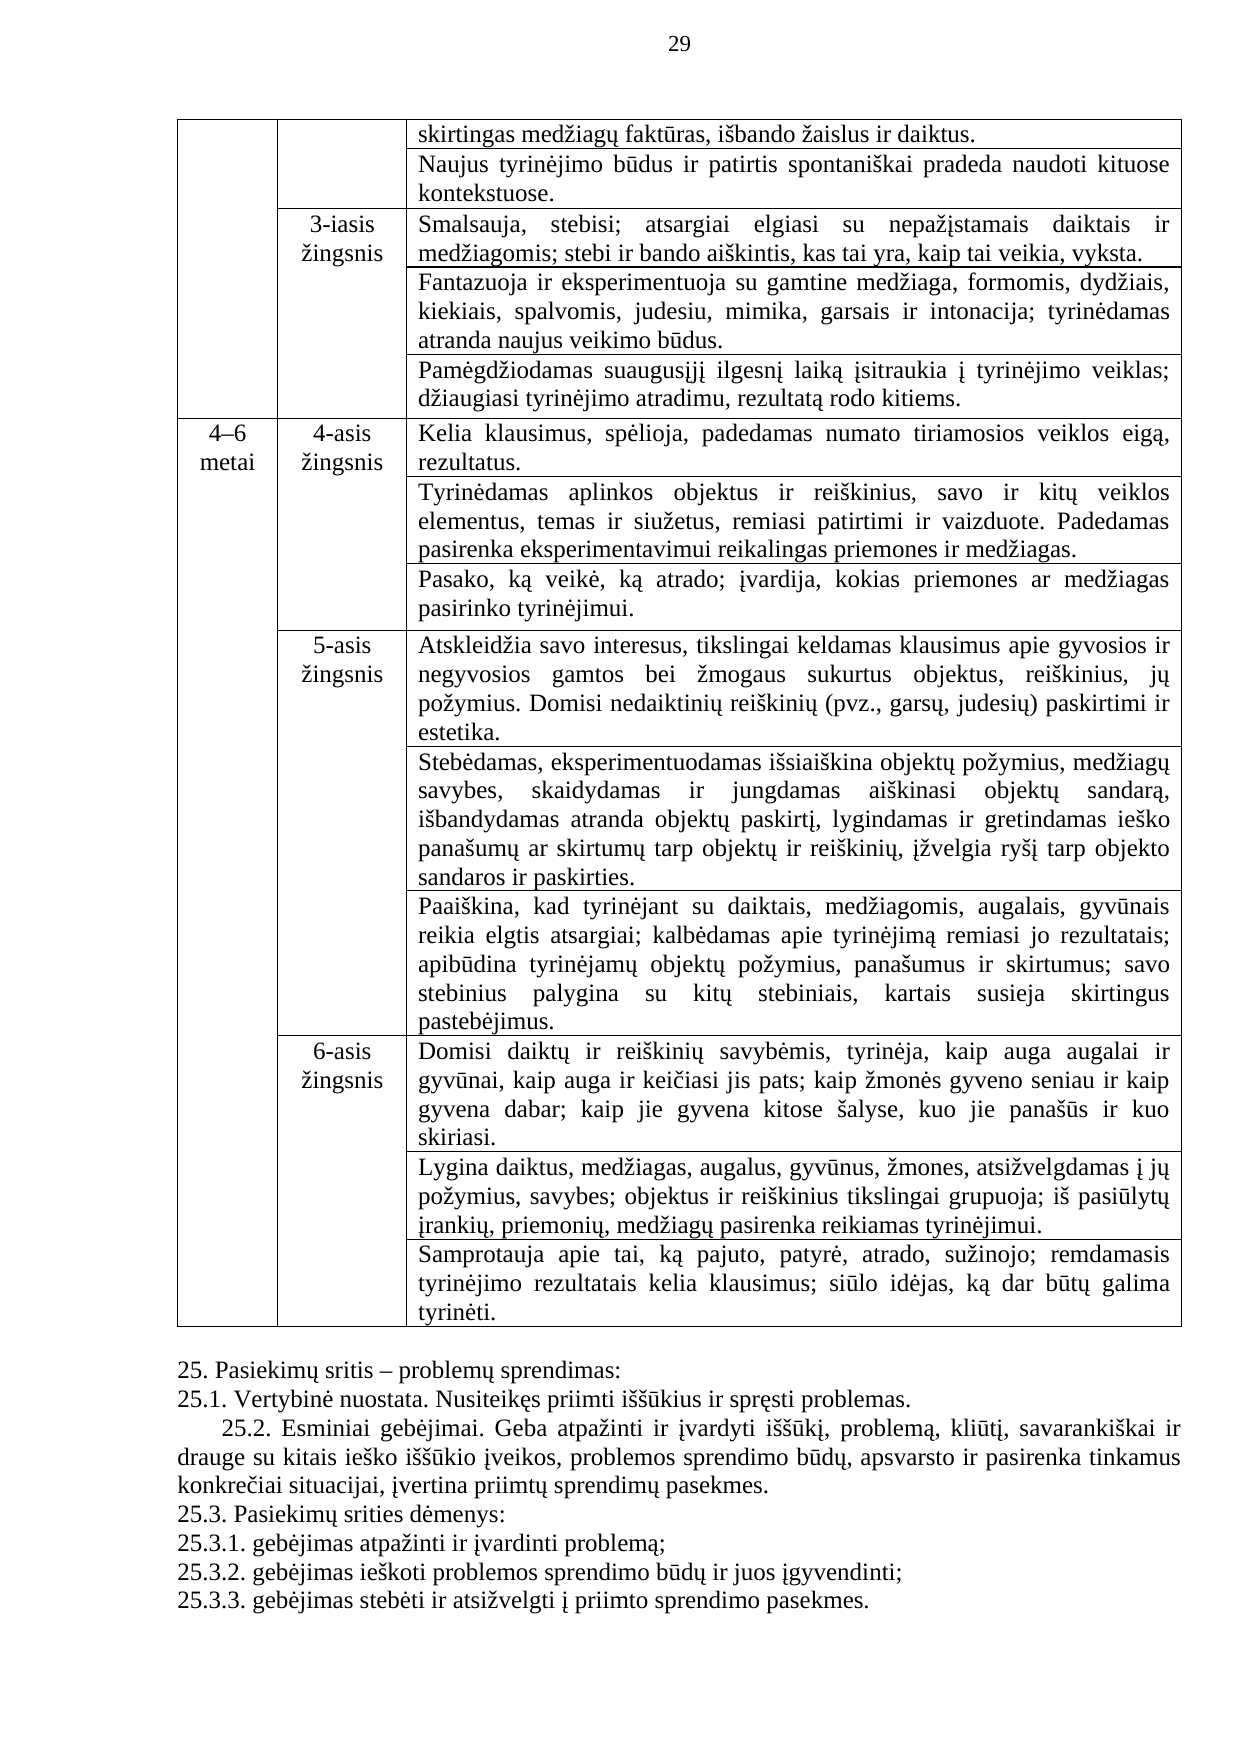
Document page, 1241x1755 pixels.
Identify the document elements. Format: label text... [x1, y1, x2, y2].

table_cell Fantazuoja ir eksperimentuoja su gamtine medžiaga, formomis, dydžiais, kiekiais, spalvomis, judesiu, mimika, garsais ir intonacija; tyrinėdamas atranda naujus veikimo būdus. [407, 268, 1181, 354]
text 25.1. Vertybinė nuostata. Nusiteikęs priimti iššūkius ir spręsti problemas. [177, 1384, 1182, 1413]
table_cell Pamėgdžiodamas suaugusįjį ilgesnį laiką įsitraukia į tyrinėjimo veiklas; džiaugiasi tyrinėjimo atradimu, rezultatą rodo kitiems. [407, 355, 1181, 417]
table_cell skirtingas medžiagų faktūras, išbando žaislus ir daiktus. [407, 120, 1181, 148]
table_cell Domisi daiktų ir reiškinių savybėmis, tyrinėja, kaip auga augalai ir gyvūnai, kaip auga ir keičiasi jis pats; kaip žmonės gyveno seniau ir kaip gyvena dabar; kaip jie gyvena kitose šalyse, kuo jie panašūs ir kuo skiriasi. [407, 1036, 1181, 1151]
text 25.3.2. gebėjimas ieškoti problemos sprendimo būdų ir juos įgyvendinti; [177, 1557, 1182, 1586]
table_cell Lygina daiktus, medžiagas, augalus, gyvūnus, žmones, atsižvelgdamas į jų požymius, savybes; objektus ir reiškinius tikslingai grupuoja; iš pasiūlytų įrankių, priemonių, medžiagų pasirenka reikiamas tyrinėjimui. [407, 1152, 1181, 1238]
table_cell Tyrinėdamas aplinkos objektus ir reiškinius, savo ir kitų veiklos elementus, temas ir siužetus, remiasi patirtimi ir vaizduote. Padedamas pasirenka eksperimentavimui reikalingas priemones ir medžiagas. [407, 477, 1181, 563]
text 25.3.3. gebėjimas stebėti ir atsižvelgti į priimto sprendimo pasekmes. [177, 1586, 1182, 1614]
table_cell [178, 120, 277, 417]
table_cell 3-iasis žingsnis [278, 209, 406, 417]
table_cell Paaiškina, kad tyrinėjant su daiktais, medžiagomis, augalais, gyvūnais reikia elgtis atsargiai; kalbėdamas apie tyrinėjimą remiasi jo rezultatais; apibūdina tyrinėjamų objektų požymius, panašumus ir skirtumus; savo stebinius palygina su kitų stebiniais, kartais susieja skirtingus pastebėjimus. [407, 891, 1181, 1035]
table_cell Samprotauja apie tai, ką pajuto, patyrė, atrado, sužinojo; remdamasis tyrinėjimo rezultatais kelia klausimus; siūlo idėjas, ką dar būtų galima tyrinėti. [407, 1240, 1181, 1326]
table_cell 4–6 metai [178, 419, 277, 1326]
table_cell 4-asis žingsnis [278, 419, 406, 629]
table_cell 5-asis žingsnis [278, 631, 406, 1035]
text 25.3.1. gebėjimas atpažinti ir įvardinti problemą; [177, 1528, 1182, 1557]
table_cell Pasako, ką veikė, ką atrado; įvardija, kokias priemones ar medžiagas pasirinko tyrinėjimui. [407, 564, 1181, 629]
text 25.3. Pasiekimų srities dėmenys: [177, 1499, 1182, 1528]
table_cell Naujus tyrinėjimo būdus ir patirtis spontaniškai pradeda naudoti kituose kontekstuose. [407, 149, 1181, 208]
table_cell Stebėdamas, eksperimentuodamas išsiaiškina objektų požymius, medžiagų savybes, skaidydamas ir jungdamas aiškinasi objektų sandarą, išbandydamas atranda objektų paskirtį, lygindamas ir gretindamas ieško panašumų ar skirtumų tarp objektų ir reiškinių, įžvelgia ryšį tarp objekto sandaros ir paskirties. [407, 747, 1181, 890]
table_cell Smalsauja, stebisi; atsargiai elgiasi su nepažįstamais daiktais ir medžiagomis; stebi ir bando aiškintis, kas tai yra, kaip tai veikia, vyksta. [407, 209, 1181, 266]
table_cell [278, 120, 406, 208]
text 25. Pasiekimų sritis – problemų sprendimas: [177, 1356, 1182, 1384]
table_cell 6-asis žingsnis [278, 1036, 406, 1326]
table_cell Atskleidžia savo interesus, tikslingai keldamas klausimus apie gyvosios ir negyvosios gamtos bei žmogaus sukurtus objektus, reiškinius, jų požymius. Domisi nedaiktinių reiškinių (pvz., garsų, judesių) paskirtimi ir estetika. [407, 631, 1181, 746]
table_cell Kelia klausimus, spėlioja, padedamas numato tiriamosios veiklos eigą, rezultatus. [407, 419, 1181, 476]
text 25.2. Esminiai gebėjimai. Geba atpažinti ir įvardyti iššūkį, problemą, kliūtį, savarankiškai ir drauge su kitais ieško iššūkio įveikos, problemos sprendimo būdų, apsvarsto ir pasirenka tinkamus konkrečiai situacijai, įvertina priimtų sprendimų pasekmes. [177, 1413, 1182, 1499]
